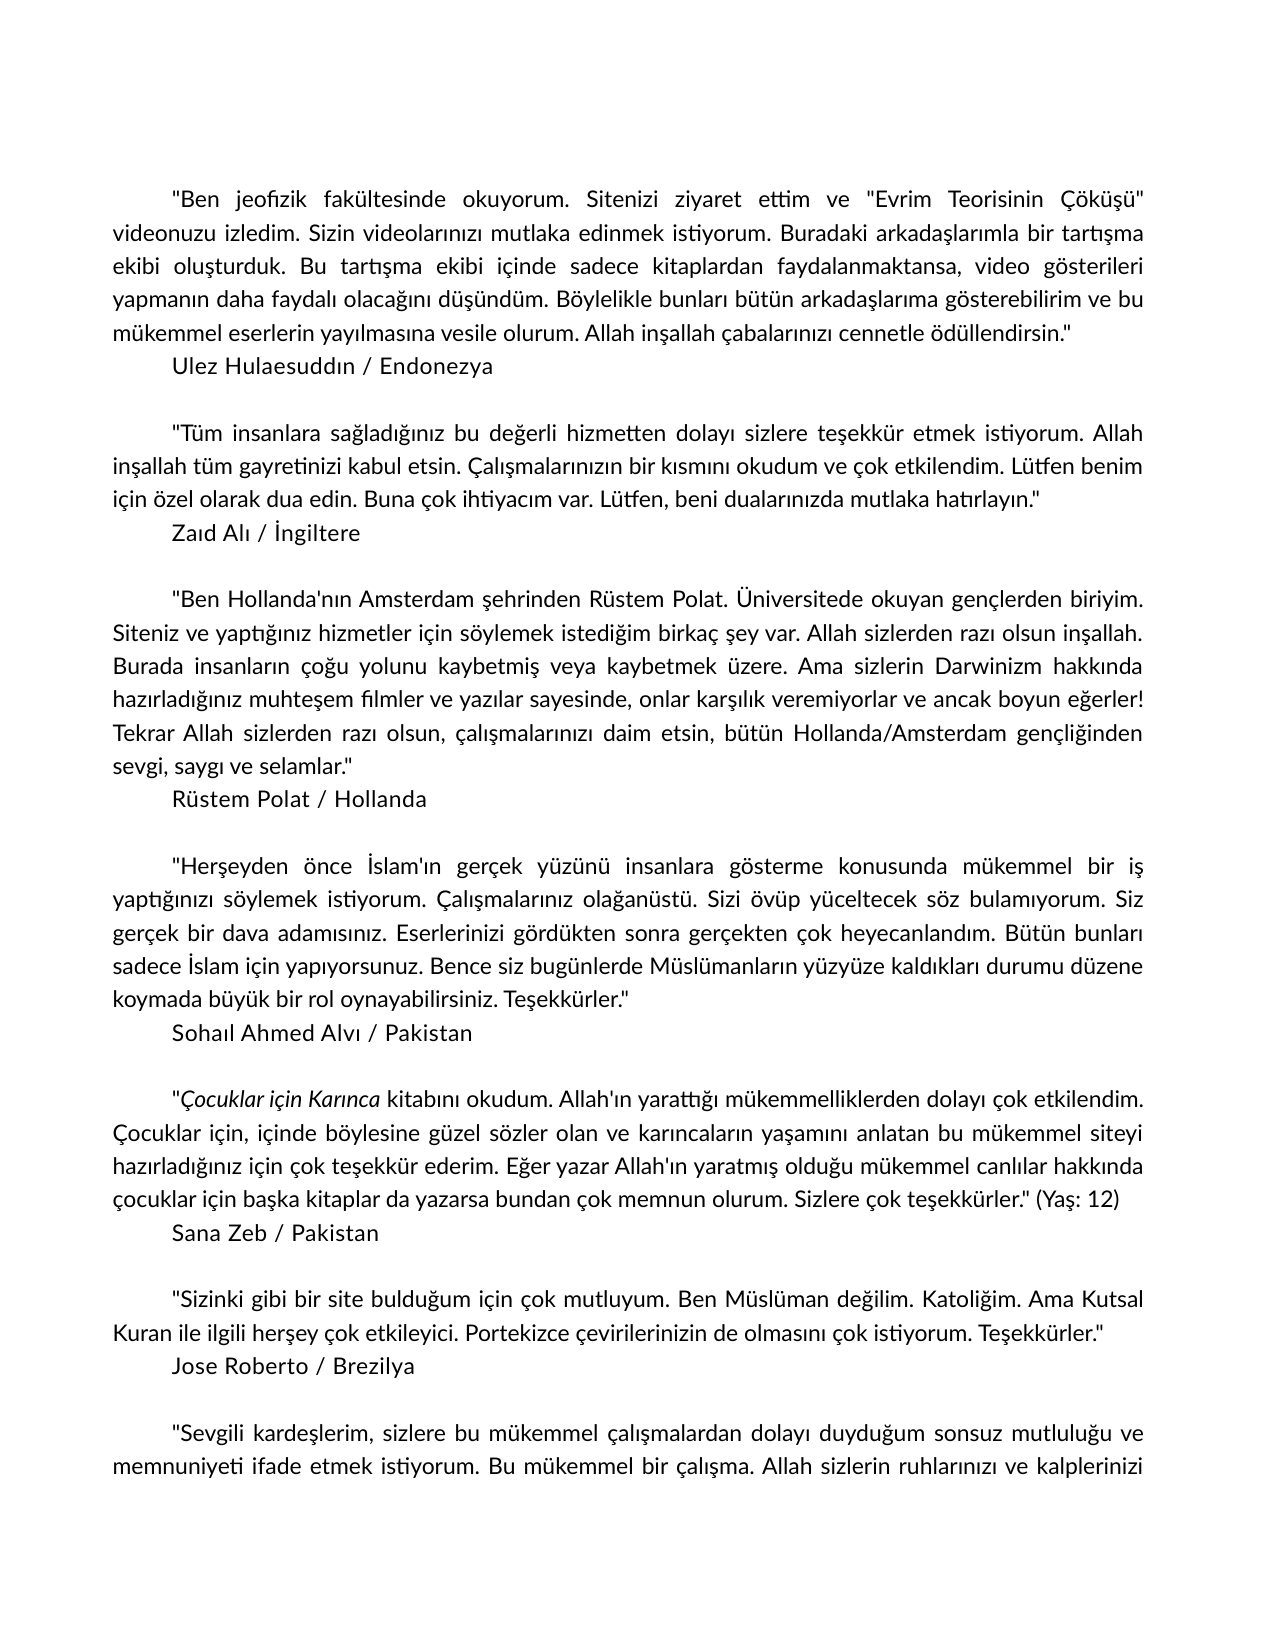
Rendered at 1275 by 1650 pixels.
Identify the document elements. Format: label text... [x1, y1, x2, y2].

text "Sizinki gibi bir site bulduğum için çok mutluyum. Ben Müslüman değilim. Katoliğim. Ama Kutsal Kuran ile ilgili herşey çok etkileyici. Portekizce çevirilerinizin de olmasını çok istiyorum. Teşekkürler." [112, 1281, 1145, 1348]
text Ulez Hulaesuddın / Endonezya [112, 348, 1145, 381]
text Sohaıl Ahmed Alvı / Pakistan [112, 1014, 1145, 1048]
text Rüstem Polat / Hollanda [112, 781, 1145, 814]
text "Ben Hollanda'nın Amsterdam şehrinden Rüstem Polat. Üniversitede okuyan gençlerden biriyim. Siteniz ve yaptığınız hizmetler için söylemek istediğim birkaç şey var. Allah sizlerden razı olsun inşallah. Burada insanların çoğu yolunu kaybetmiş veya kaybetmek üzere. Ama sizlerin Darwinizm hakkında hazırladığınız muhteşem filmler ve yazılar sayesinde, onlar karşılık veremiyorlar ve ancak boyun eğerler! Tekrar Allah sizlerden razı olsun, çalışmalarınızı daim etsin, bütün Hollanda/Amsterdam gençliğinden sevgi, saygı ve selamlar." [112, 581, 1145, 781]
text "Herşeyden önce İslam'ın gerçek yüzünü insanlara gösterme konusunda mükemmel bir iş yaptığınızı söylemek istiyorum. Çalışmalarınız olağanüstü. Sizi övüp yüceltecek söz bulamıyorum. Siz gerçek bir dava adamısınız. Eserlerinizi gördükten sonra gerçekten çok heyecanlandım. Bütün bunları sadece İslam için yapıyorsunuz. Bence siz bugünlerde Müslümanların yüzyüze kaldıkları durumu düzene koymada büyük bir rol oynayabilirsiniz. Teşekkürler." [112, 848, 1145, 1014]
text "Sevgili kardeşlerim, sizlere bu mükemmel çalışmalardan dolayı duyduğum sonsuz mutluluğu ve memnuniyeti ifade etmek istiyorum. Bu mükemmel bir çalışma. Allah sizlerin ruhlarınızı ve kalplerinizi [112, 1414, 1145, 1481]
text Zaıd Alı / İngiltere [112, 514, 1145, 548]
text Jose Roberto / Brezilya [112, 1348, 1145, 1381]
text "Ben jeofizik fakültesinde okuyorum. Sitenizi ziyaret ettim ve "Evrim Teorisinin Çöküşü" videonuzu izledim. Sizin videolarınızı mutlaka edinmek istiyorum. Buradaki arkadaşlarımla bir tartışma ekibi oluşturduk. Bu tartışma ekibi içinde sadece kitaplardan faydalanmaktansa, video gösterileri yapmanın daha faydalı olacağını düşündüm. Böylelikle bunları bütün arkadaşlarıma gösterebilirim ve bu mükemmel eserlerin yayılmasına vesile olurum. Allah inşallah çabalarınızı cennetle ödüllendirsin." [112, 181, 1145, 348]
text Sana Zeb / Pakistan [112, 1214, 1145, 1248]
text "Çocuklar için Karınca kitabını okudum. Allah'ın yarattığı mükemmelliklerden dolayı çok etkilendim. Çocuklar için, içinde böylesine güzel sözler olan ve karıncaların yaşamını anlatan bu mükemmel siteyi hazırladığınız için çok teşekkür ederim. Eğer yazar Allah'ın yaratmış olduğu mükemmel canlılar hakkında çocuklar için başka kitaplar da yazarsa bundan çok memnun olurum. Sizlere çok teşekkürler." (Yaş: 12) [112, 1081, 1145, 1214]
text "Tüm insanlara sağladığınız bu değerli hizmetten dolayı sizlere teşekkür etmek istiyorum. Allah inşallah tüm gayretinizi kabul etsin. Çalışmalarınızın bir kısmını okudum ve çok etkilendim. Lütfen benim için özel olarak dua edin. Buna çok ihtiyacım var. Lütfen, beni dualarınızda mutlaka hatırlayın." [112, 414, 1145, 514]
